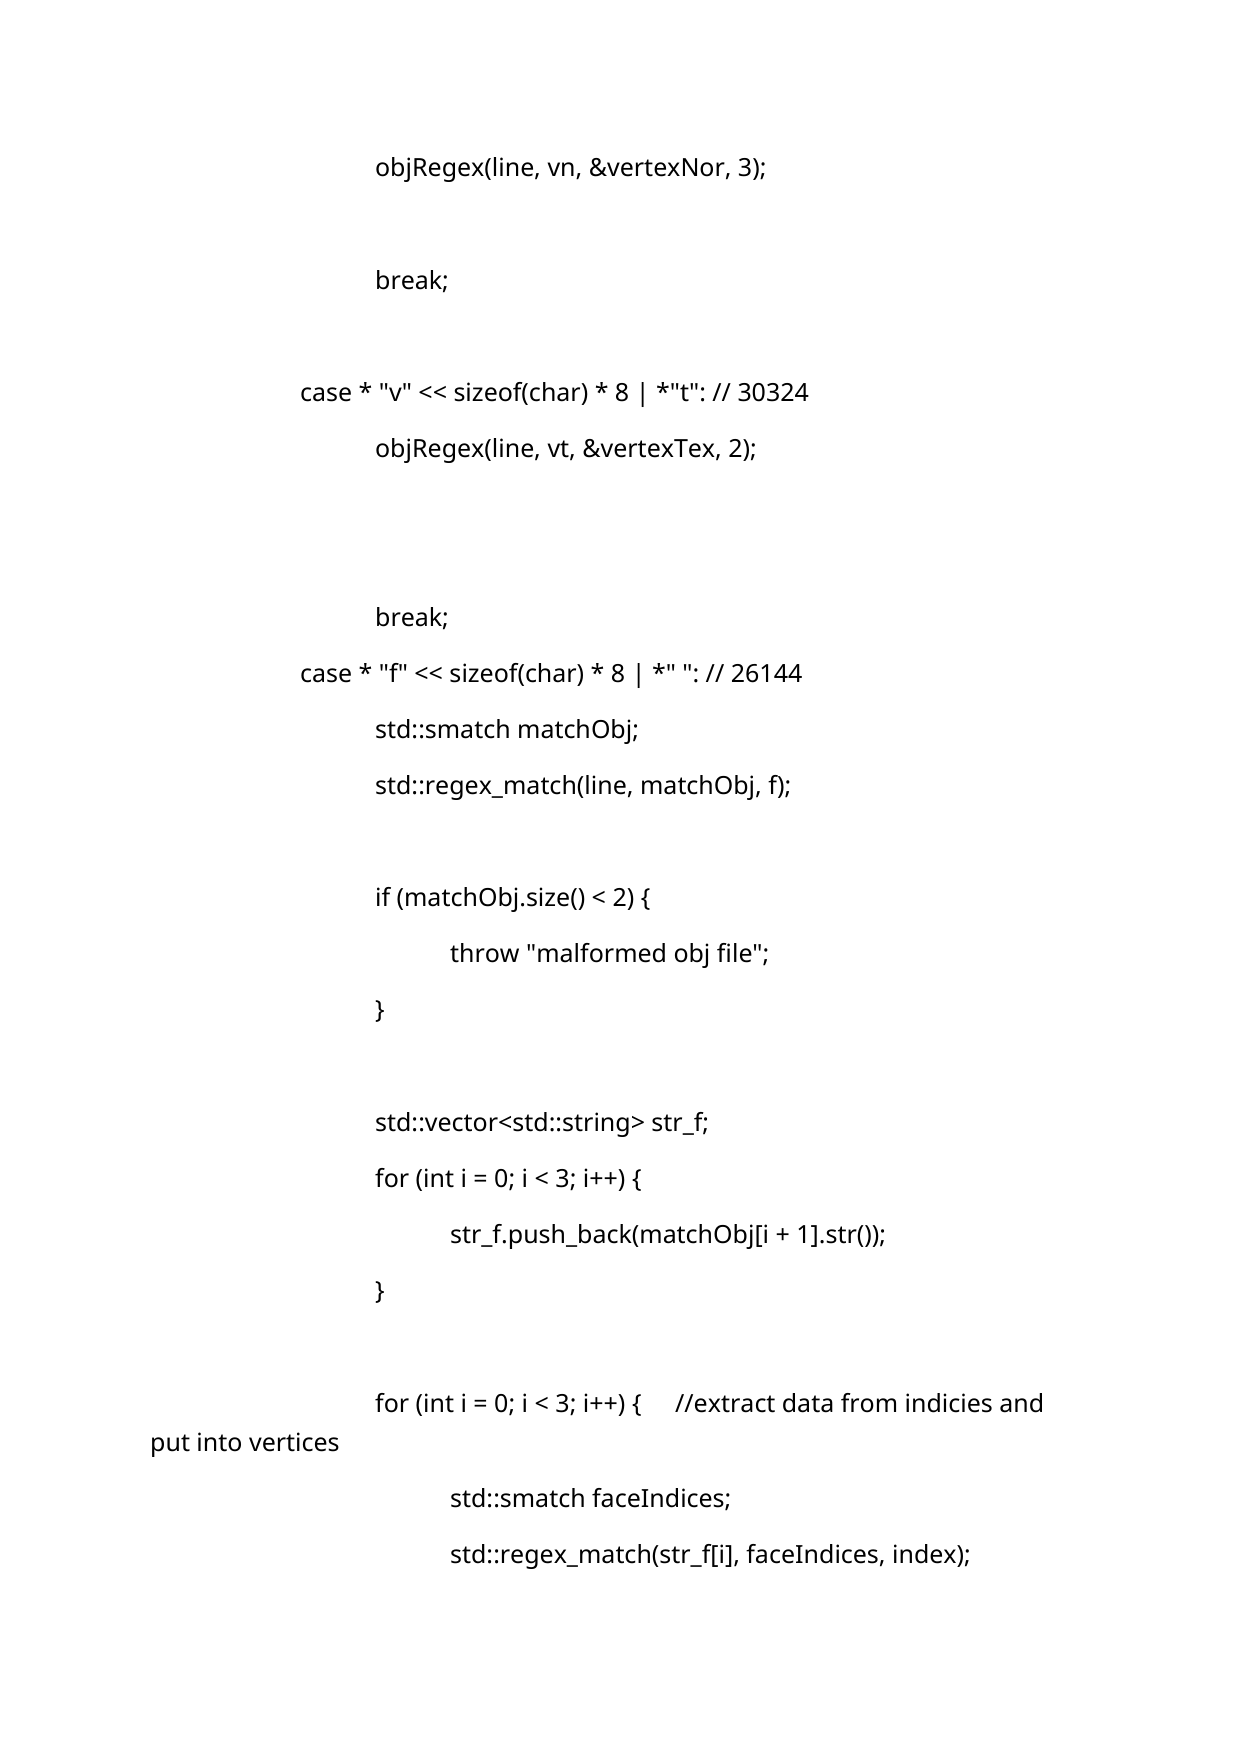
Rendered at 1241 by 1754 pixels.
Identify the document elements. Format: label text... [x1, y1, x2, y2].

text throw "malformed obj file"; [150, 936, 1090, 970]
text str_f.push_back(matchObj[i + 1].str()); [150, 1217, 1090, 1251]
text std::vector<std::string> str_f; [150, 1104, 1090, 1138]
text std::regex_match(line, matchObj, f); [150, 768, 1090, 802]
text if (matchObj.size() < 2) { [150, 880, 1090, 914]
text std::smatch faceIndices; [150, 1481, 1090, 1515]
text objRegex(line, vt, &vertexTex, 2); [150, 431, 1090, 465]
text for (int i = 0; i < 3; i++) { //extract data from indicies and put into vertices [150, 1385, 1090, 1459]
text std::smatch matchObj; [150, 711, 1090, 746]
text objRegex(line, vn, &vertexNor, 3); [150, 150, 1090, 184]
text case * "f" << sizeof(char) * 8 | *" ": // 26144 [150, 655, 1090, 689]
text std::regex_match(str_f[i], faceIndices, index); [150, 1537, 1090, 1571]
text } [150, 992, 1090, 1026]
text } [150, 1273, 1090, 1307]
text for (int i = 0; i < 3; i++) { [150, 1161, 1090, 1195]
text break; [150, 262, 1090, 296]
text break; [150, 599, 1090, 633]
text case * "v" << sizeof(char) * 8 | *"t": // 30324 [150, 374, 1090, 409]
